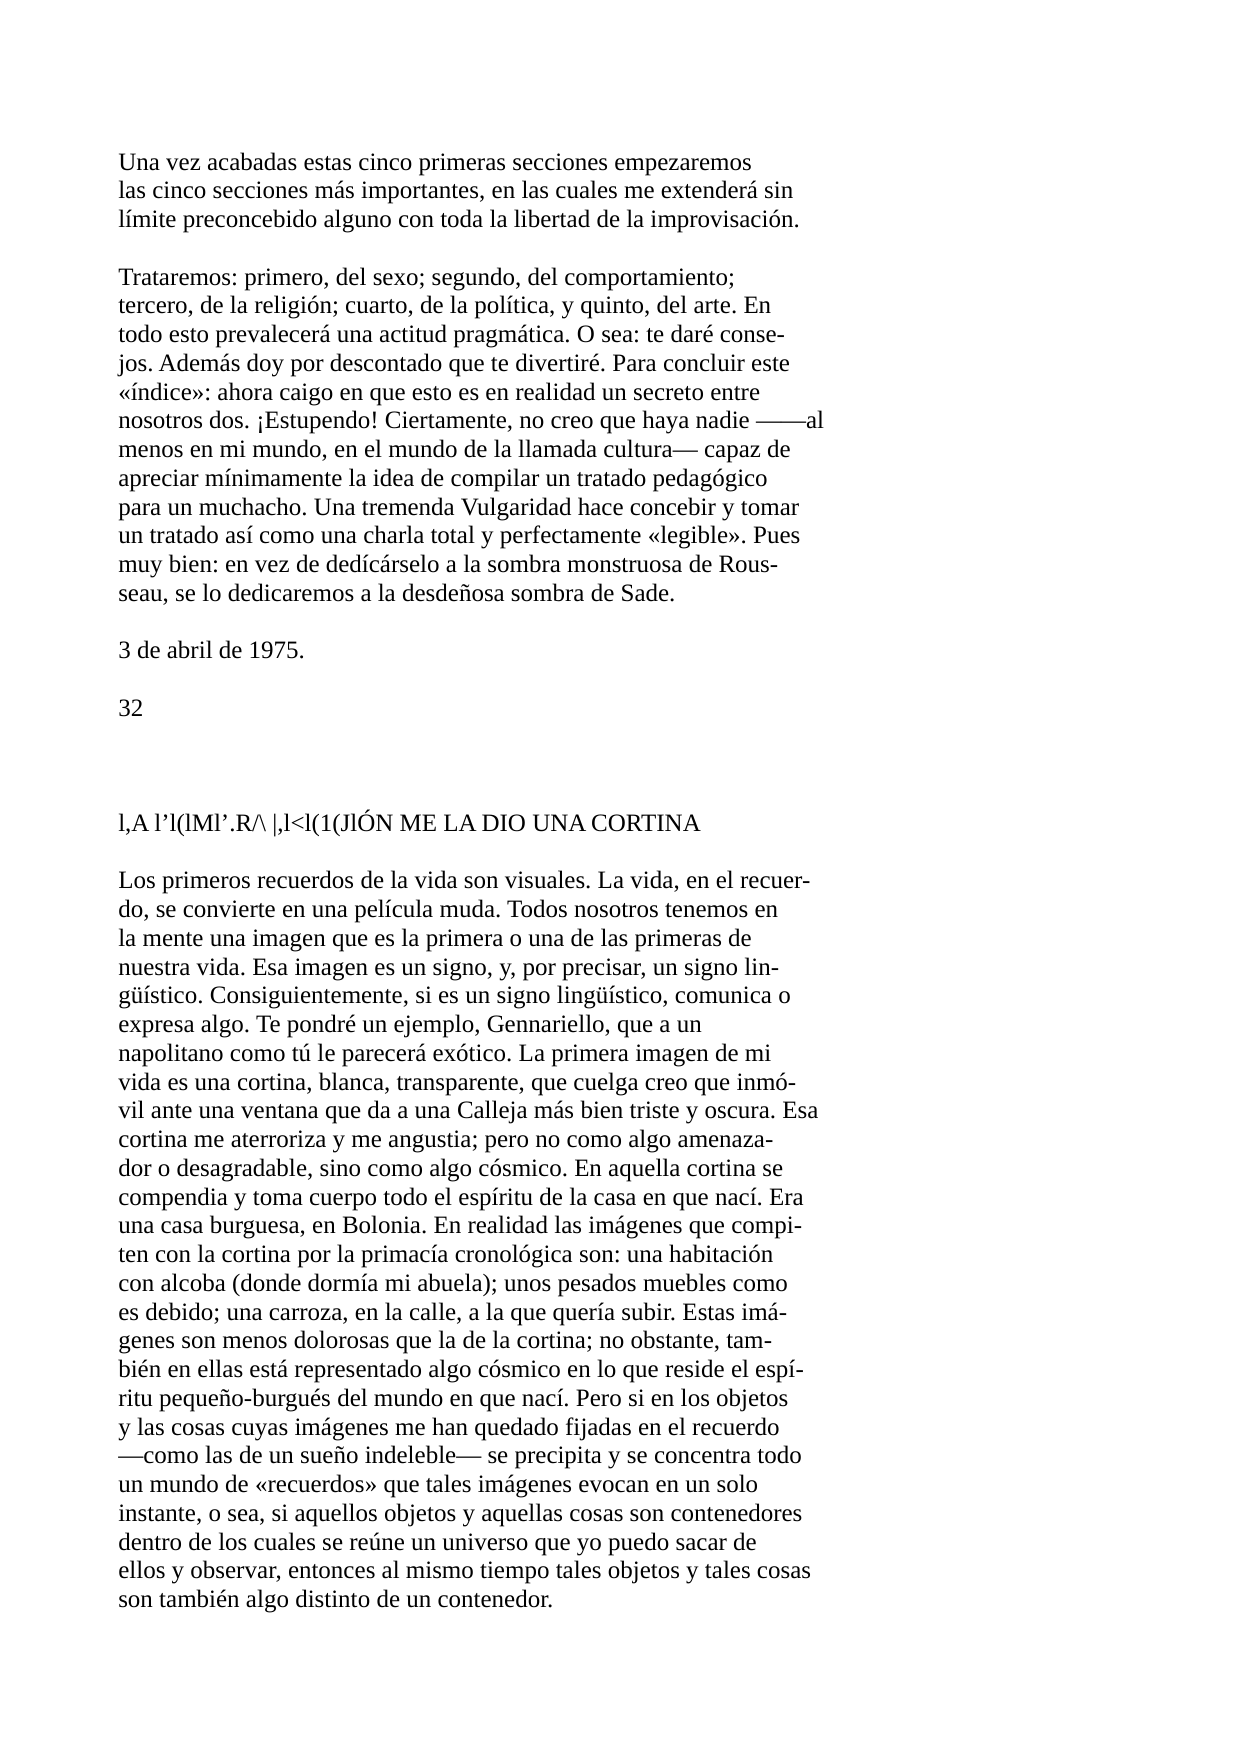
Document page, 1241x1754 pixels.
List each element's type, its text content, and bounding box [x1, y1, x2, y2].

text vil ante una ventana que da a una Calleja más bien triste y oscura. Esa [118, 1096, 1122, 1124]
text ellos y observar, entonces al mismo tiempo tales objetos y tales cosas [118, 1556, 1122, 1584]
text expresa algo. Te pondré un ejemplo, Gennariello, que a un [118, 1009, 1122, 1038]
text nuestra vida. Esa imagen es un signo, y, por precisar, un signo lin- [118, 952, 1122, 981]
text tercero, de la religión; cuarto, de la política, y quinto, del arte. En [118, 291, 1122, 319]
text instante, o sea, si aquellos objetos y aquellas cosas son contenedores [118, 1498, 1122, 1527]
text es debido; una carroza, en la calle, a la que quería subir. Estas imá- [118, 1297, 1122, 1326]
text apreciar mínimamente la idea de compilar un tratado pedagógico [118, 463, 1122, 492]
text un tratado así como una charla total y perfectamente «legible». Pues [118, 521, 1122, 549]
text Los primeros recuerdos de la vida son visuales. La vida, en el recuer- [118, 866, 1122, 894]
text l,A l’l(lMl’.R/\ |,l<l(1(JlÓN ME LA DIO UNA CORTINA [118, 808, 1122, 837]
text la mente una imagen que es la primera o una de las primeras de [118, 923, 1122, 952]
text menos en mi mundo, en el mundo de la llamada cultura— capaz de [118, 434, 1122, 463]
text napolitano como tú le parecerá exótico. La primera imagen de mi [118, 1038, 1122, 1067]
text una casa burguesa, en Bolonia. En realidad las imágenes que compi- [118, 1211, 1122, 1239]
text son también algo distinto de un contenedor. [118, 1584, 1122, 1613]
text —como las de un sueño indeleble— se precipita y se concentra todo [118, 1441, 1122, 1469]
text Trataremos: primero, del sexo; segundo, del comportamiento; [118, 262, 1122, 291]
text límite preconcebido alguno con toda la libertad de la improvisación. [118, 204, 1122, 233]
text 32 [118, 693, 1122, 722]
text bién en ellas está representado algo cósmico en lo que reside el espí- [118, 1354, 1122, 1383]
text güístico. Consiguientemente, si es un signo lingüístico, comunica o [118, 981, 1122, 1009]
text 3 de abril de 1975. [118, 636, 1122, 664]
text y las cosas cuyas imágenes me han quedado fijadas en el recuerdo [118, 1412, 1122, 1441]
text jos. Además doy por descontado que te divertiré. Para concluir este [118, 348, 1122, 377]
text cortina me aterroriza y me angustia; pero no como algo amenaza- [118, 1124, 1122, 1153]
text seau, se lo dedicaremos a la desdeñosa sombra de Sade. [118, 578, 1122, 607]
text genes son menos dolorosas que la de la cortina; no obstante, tam- [118, 1326, 1122, 1354]
text muy bien: en vez de dedícárselo a la sombra monstruosa de Rous- [118, 549, 1122, 578]
text «índice»: ahora caigo en que esto es en realidad un secreto entre [118, 377, 1122, 406]
text nosotros dos. ¡Estupendo! Ciertamente, no creo que haya nadie ——al [118, 406, 1122, 434]
text ritu pequeño-burgués del mundo en que nací. Pero si en los objetos [118, 1383, 1122, 1412]
text un mundo de «recuerdos» que tales imágenes evocan en un solo [118, 1469, 1122, 1498]
text con alcoba (donde dormía mi abuela); unos pesados muebles como [118, 1268, 1122, 1297]
text compendia y toma cuerpo todo el espíritu de la casa en que nací. Era [118, 1182, 1122, 1211]
text Una vez acabadas estas cinco primeras secciones empezaremos [118, 147, 1122, 176]
text do, se convierte en una película muda. Todos nosotros tenemos en [118, 894, 1122, 923]
text para un muchacho. Una tremenda Vulgaridad hace concebir y tomar [118, 492, 1122, 521]
text dor o desagradable, sino como algo cósmico. En aquella cortina se [118, 1153, 1122, 1182]
text vida es una cortina, blanca, transparente, que cuelga creo que inmó- [118, 1067, 1122, 1096]
text todo esto prevalecerá una actitud pragmática. O sea: te daré conse- [118, 319, 1122, 348]
text ten con la cortina por la primacía cronológica son: una habitación [118, 1239, 1122, 1268]
text las cinco secciones más importantes, en las cuales me extenderá sin [118, 176, 1122, 204]
text dentro de los cuales se reúne un universo que yo puedo sacar de [118, 1527, 1122, 1556]
